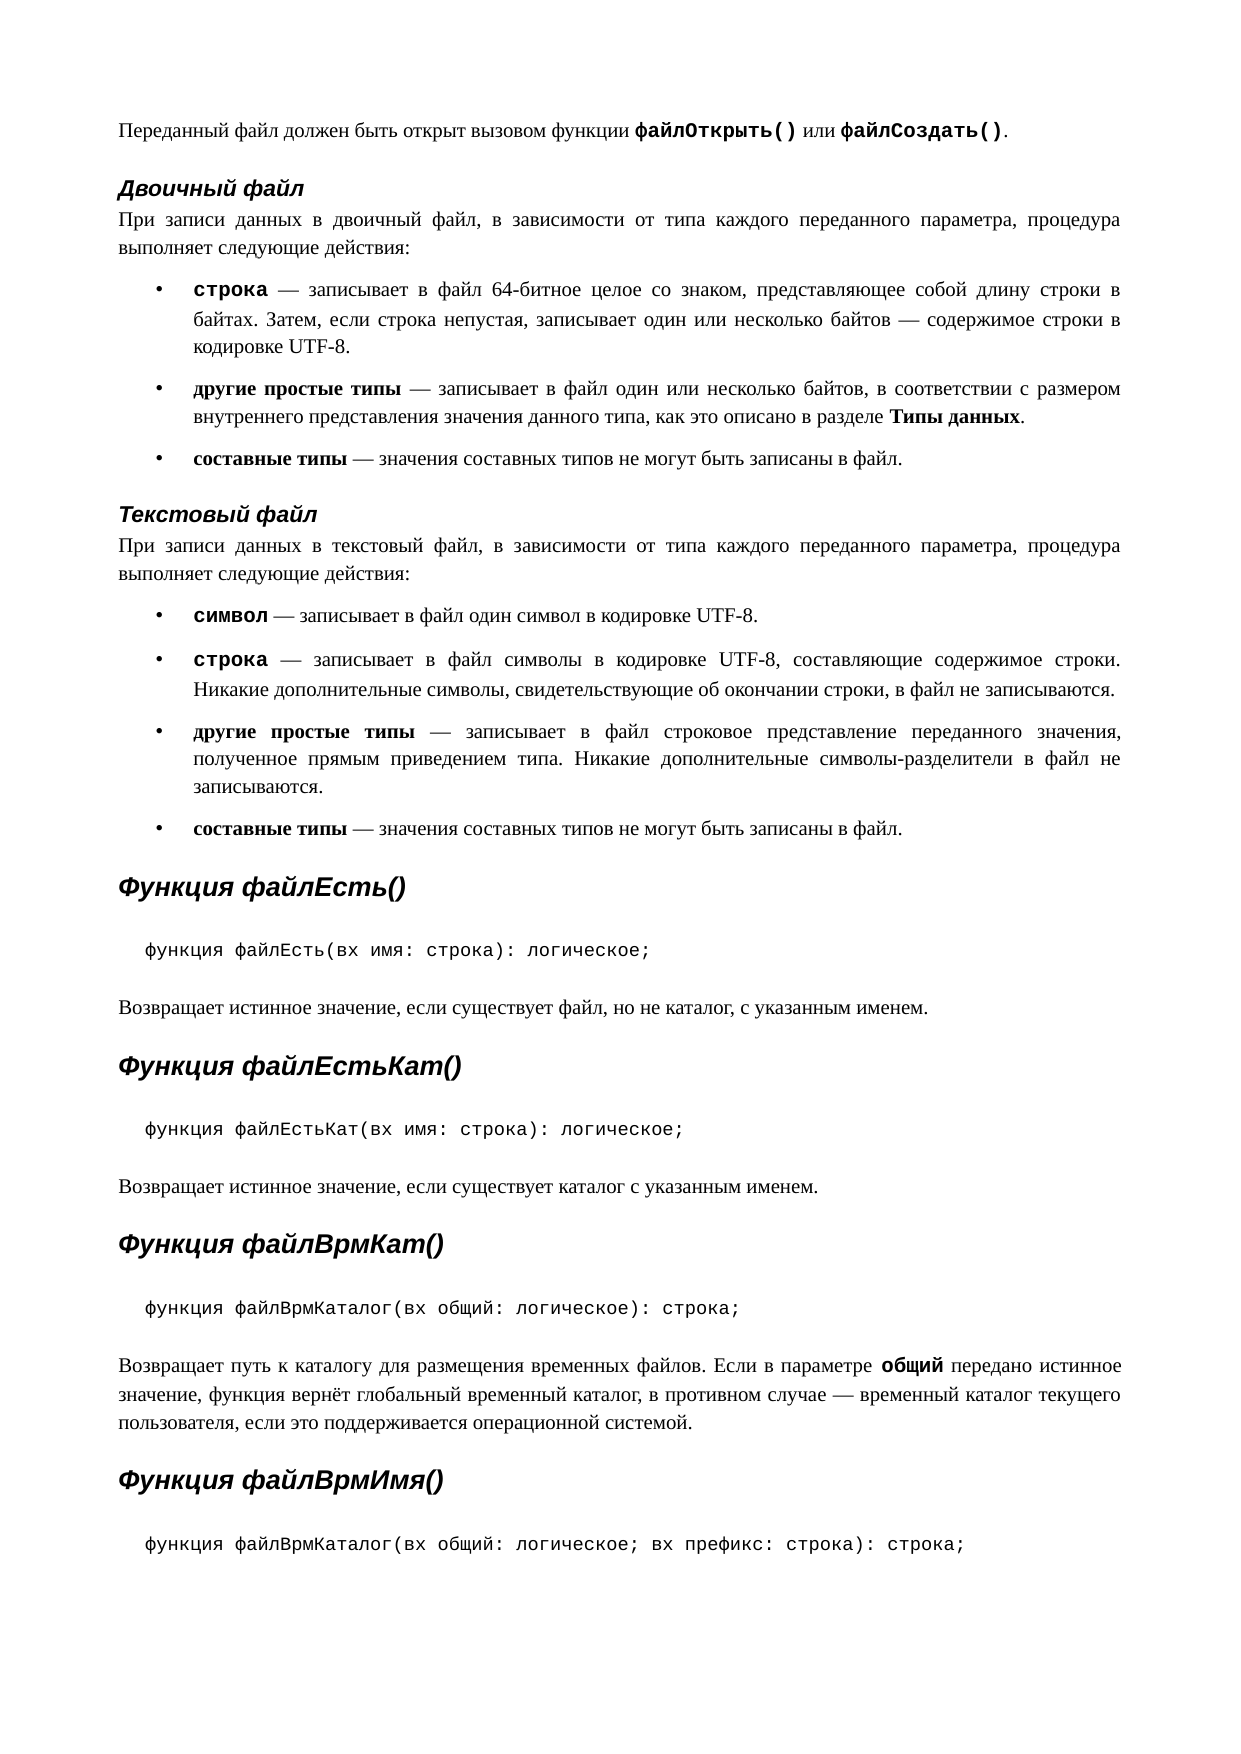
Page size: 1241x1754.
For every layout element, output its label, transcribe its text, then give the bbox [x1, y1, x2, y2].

list символ — записывает в файл один символ в кодировке UTF-8. [156, 603, 1122, 629]
subtitle Функция файлВрмИмя() [118, 1464, 1122, 1496]
text функция файлЕсть(вх имя: строка): логическое; [136, 932, 1104, 971]
subtitle Функция файлЕстьКат() [118, 1050, 1122, 1081]
list другие простые типы — записывает в файл строковое представление переданного значения, полученное прямым приведением типа. Никакие дополнительные символы-разделители в файл не записываются. [156, 719, 1122, 798]
subtitle Текстовый файл [118, 501, 1122, 527]
subtitle Двоичный файл [118, 175, 1122, 201]
text При записи данных в текстовый файл, в зависимости от типа каждого переданного параметра, процедура выполняет следующие действия: [118, 533, 1122, 585]
subtitle Функция файлЕсть() [118, 871, 1122, 902]
text При записи данных в двоичный файл, в зависимости от типа каждого переданного параметра, процедура выполняет следующие действия: [118, 207, 1122, 259]
list другие простые типы — записывает в файл один или несколько байтов, в соответствии с размером внутреннего представления значения данного типа, как это описано в разделе Типы данных. [156, 376, 1122, 428]
list составные типы — значения составных типов не могут быть записаны в файл. [156, 816, 1122, 840]
text функция файлВрмКаталог(вх общий: логическое): строка; [136, 1290, 1104, 1329]
text Переданный файл должен быть открыт вызовом функции файлОткрыть() или файлСоздать(). [118, 118, 1122, 144]
list составные типы — значения составных типов не могут быть записаны в файл. [156, 446, 1122, 470]
text функция файлВрмКаталог(вх общий: логическое; вх префикс: строка): строка; [136, 1526, 1104, 1565]
text функция файлЕстьКат(вх имя: строка): логическое; [136, 1111, 1104, 1150]
list строка — записывает в файл 64-битное целое со знаком, представляющее собой длину строки в байтах. Затем, если строка непустая, записывает один или несколько байтов — содержимое строки в кодировке UTF-8. [156, 277, 1122, 358]
subtitle Функция файлВрмКат() [118, 1228, 1122, 1260]
text Возвращает истинное значение, если существует каталог с указанным именем. [118, 1174, 1122, 1198]
text Возвращает путь к каталогу для размещения временных файлов. Если в параметре общий передано истинное значение, функция вернёт глобальный временный каталог, в противном случае — временный каталог текущего пользователя, если это поддерживается операционной системой. [118, 1353, 1122, 1434]
list строка — записывает в файл символы в кодировке UTF-8, составляющие содержимое строки. Никакие дополнительные символы, свидетельствующие об окончании строки, в файл не записываются. [156, 647, 1122, 701]
text Возвращает истинное значение, если существует файл, но не каталог, с указанным именем. [118, 995, 1122, 1019]
